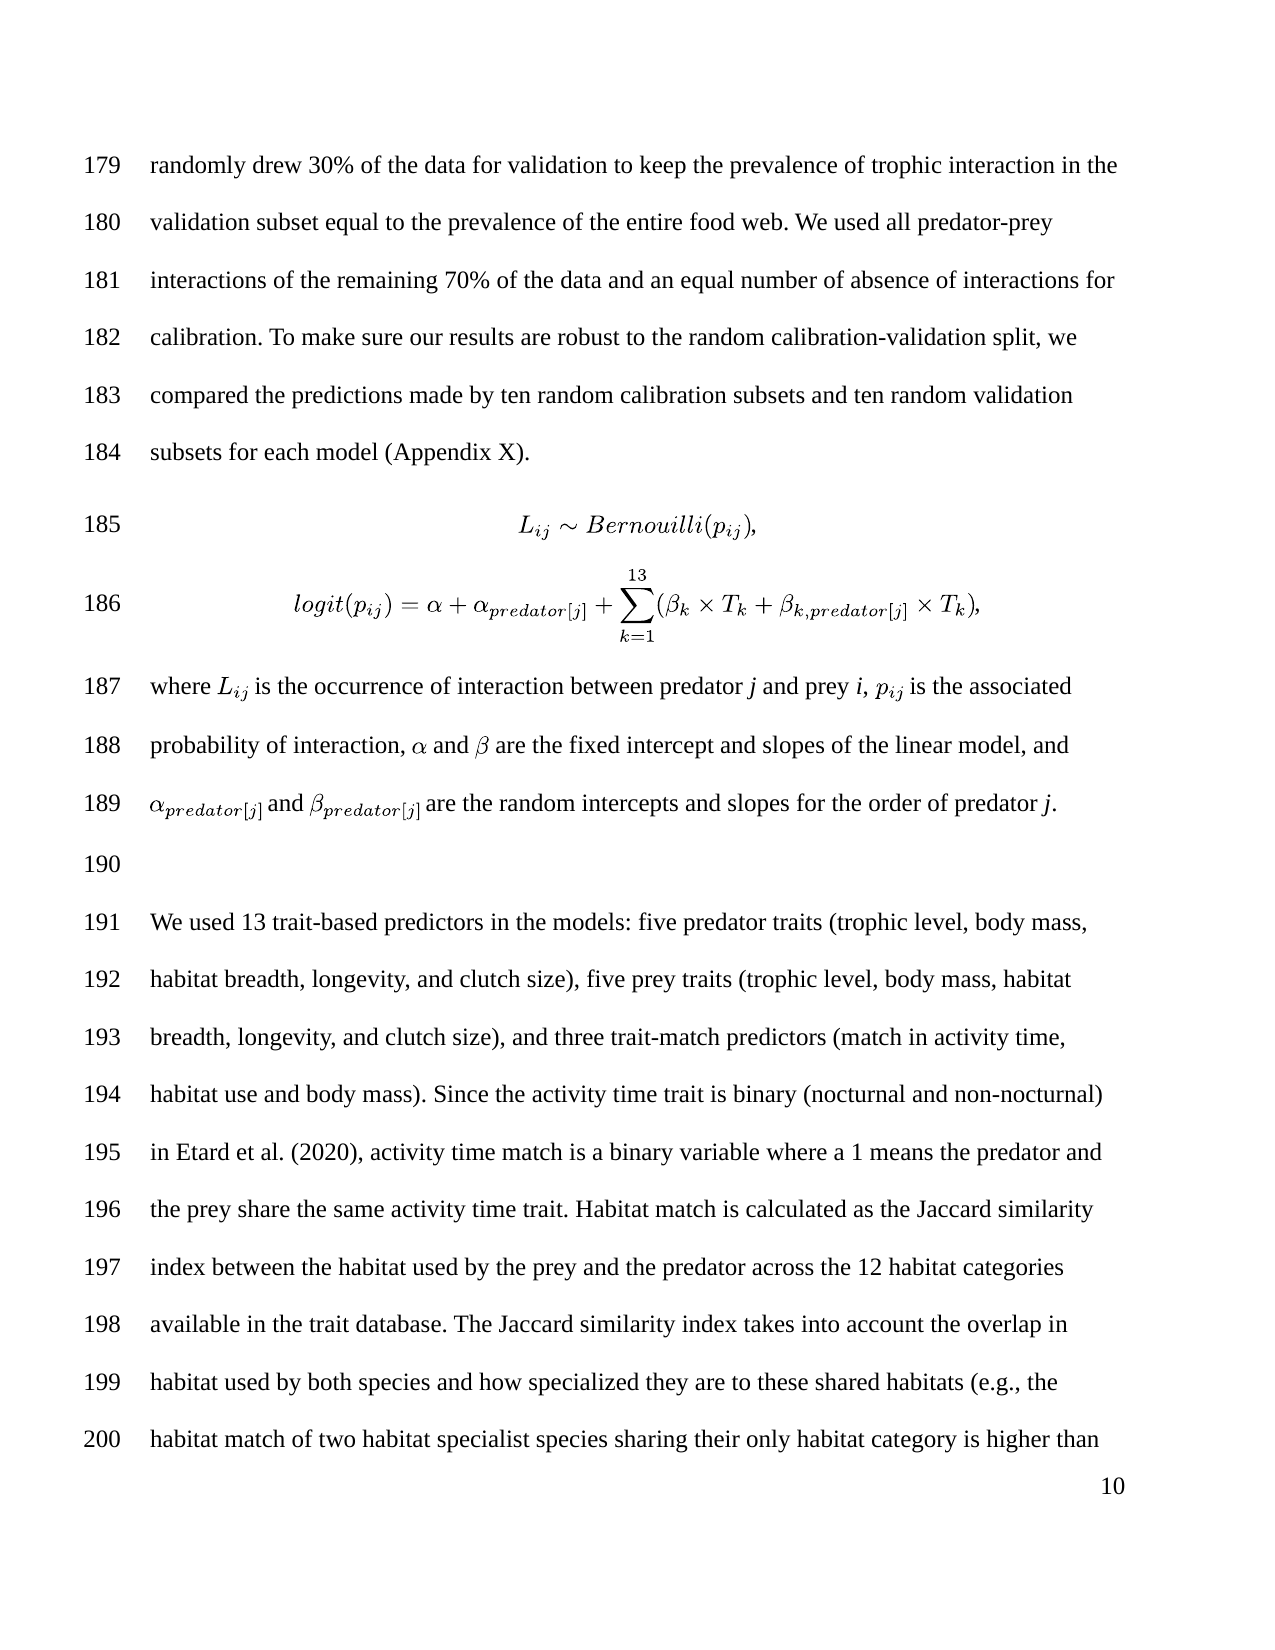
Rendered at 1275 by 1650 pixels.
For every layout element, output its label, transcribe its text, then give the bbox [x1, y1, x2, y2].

text We used 13 trait-based predictors in the models: five predator traits (trophic level, body mass, habitat breadth, longevity, and clutch size), five prey traits (trophic level, body mass, habitat breadth, longevity, and clutch size), and three trait-match predictors (match in activity time, habitat use and body mass). Since the activity time trait is binary (nocturnal and non-nocturnal) in Etard et al. (2020), activity time match is a binary variable where a 1 means the predator and the prey share the same activity time trait. Habitat match is calculated as the Jaccard similarity index between the habitat used by the prey and the predator across the 12 habitat categories available in the trait database. The Jaccard similarity index takes into account the overlap in habitat used by both species and how specialized they are to these shared habitats (e.g., the habitat match of two habitat specialist species sharing their only habitat category is higher than [150, 907, 1125, 1453]
text , [150, 509, 1125, 540]
text , [645, 569, 1125, 642]
text randomly drew 30% of the data for validation to keep the prevalence of trophic interaction in the validation subset equal to the prevalence of the entire food web. We used all predator-prey interactions of the remaining 70% of the data and an equal number of absence of interactions for calibration. To make sure our results are robust to the random calibration-validation split, we compared the predictions made by ten random calibration subsets and ten random validation subsets for each model (Appendix X). [150, 150, 1125, 466]
text where is the occurrence of interaction between predator j and prey i, is the associated probability of interaction, and are the fixed intercept and slopes of the linear model, and and are the random intercepts and slopes for the order of predator j. [150, 671, 1125, 820]
text [150, 569, 630, 642]
